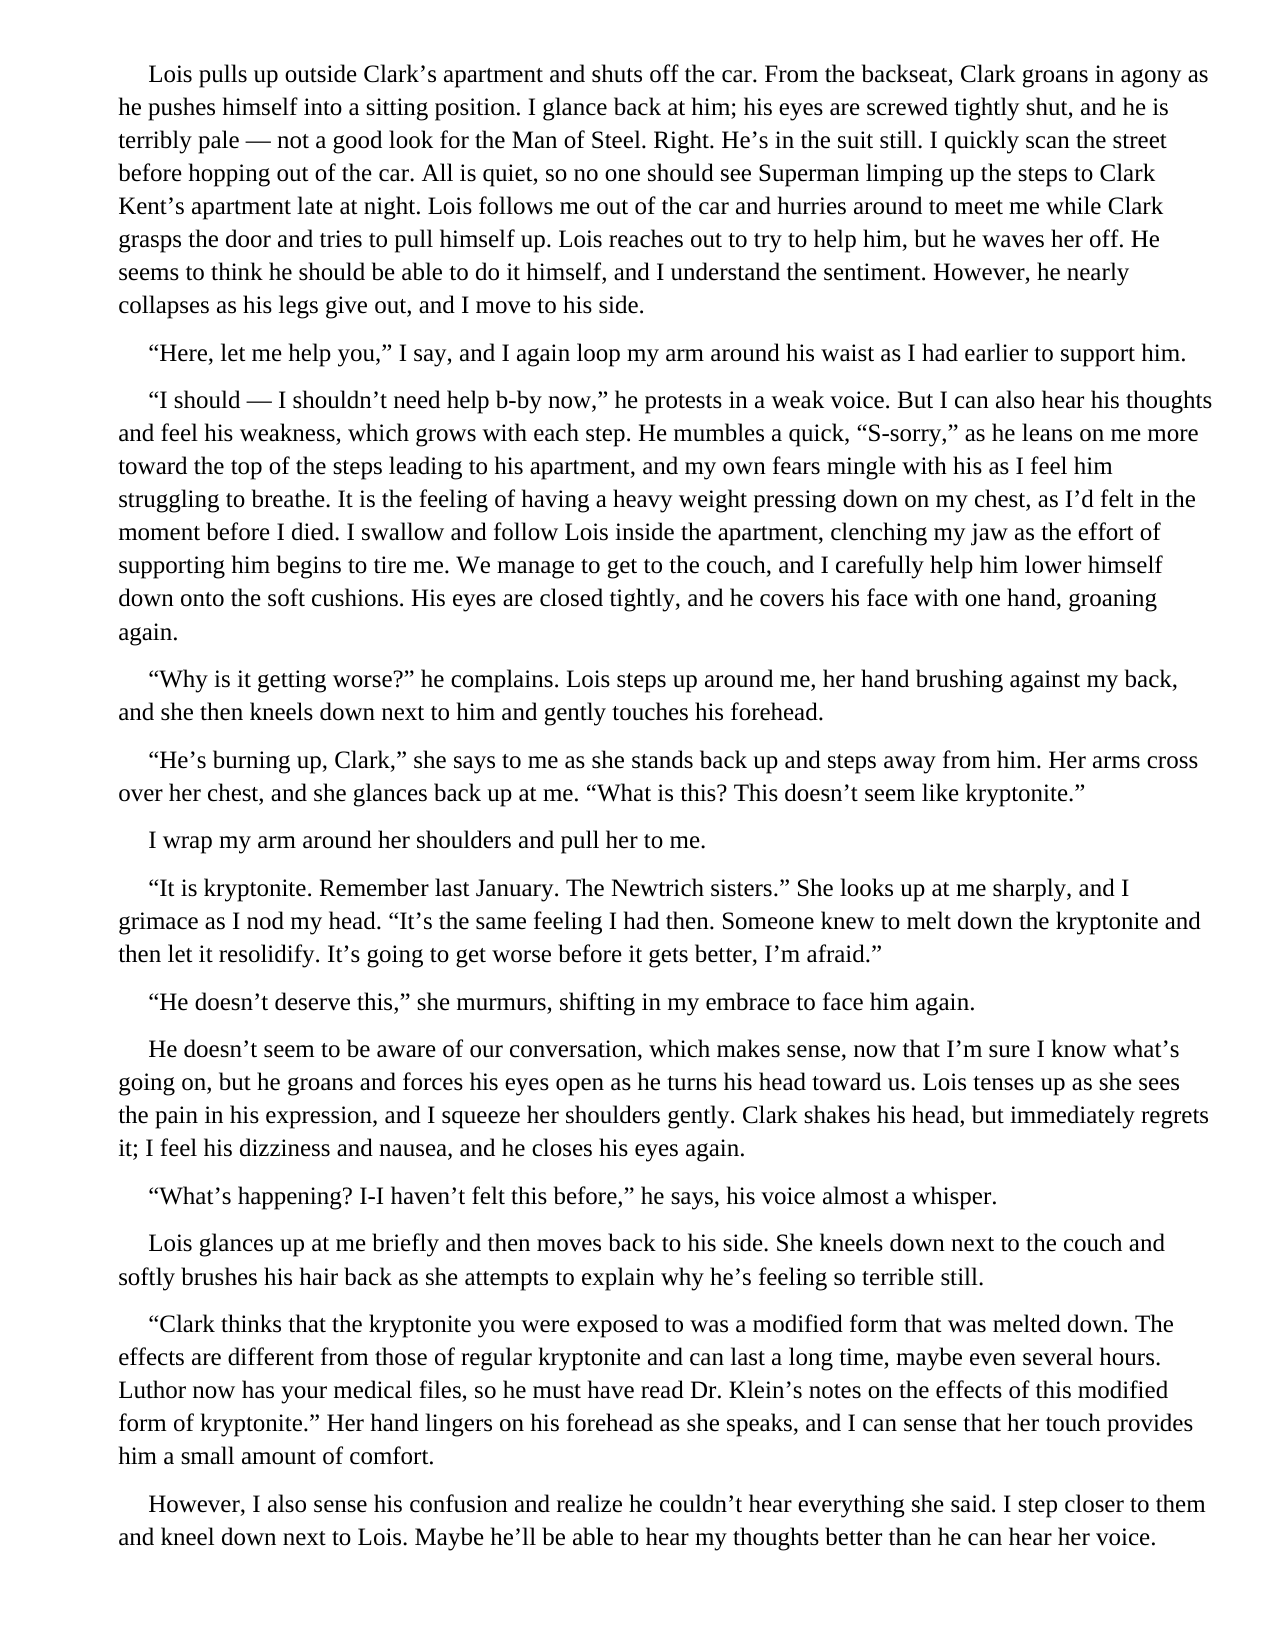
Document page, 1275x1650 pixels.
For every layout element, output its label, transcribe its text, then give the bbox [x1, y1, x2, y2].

text “Here, let me help you,” I say, and I again loop my arm around his waist as I had earlier to support him. [118, 338, 1216, 367]
text “He’s burning up, Clark,” she says to me as she stands back up and steps away from him. Her arms cross over her chest, and she glances back up at me. “What is this? This doesn’t seem like kryptonite.” [118, 745, 1216, 807]
text I wrap my arm around her shoulders and pull her to me. [118, 825, 1216, 854]
text However, I also sense his confusion and realize he couldn’t hear everything she said. I step closer to them and kneel down next to Lois. Maybe he’ll be able to hear my thoughts better than he can hear her voice. [118, 1489, 1216, 1551]
text “He doesn’t deserve this,” she murmurs, shifting in my embrace to face him again. [118, 987, 1216, 1015]
text Lois glances up at me briefly and then moves back to his side. She kneels down next to the couch and softly brushes his hair back as she attempts to explain why he’s feeling so terrible still. [118, 1228, 1216, 1290]
text Lois pulls up outside Clark’s apartment and shuts off the car. From the backseat, Clark groans in agony as he pushes himself into a sitting position. I glance back at him; his eyes are screwed tightly shut, and he is terribly pale — not a good look for the Man of Steel. Right. He’s in the suit still. I quickly scan the street before hopping out of the car. All is quiet, so no one should see Superman limping up the steps to Clark Kent’s apartment late at night. Lois follows me out of the car and hurries around to meet me while Clark grasps the door and tries to pull himself up. Lois reaches out to try to help him, but he waves her off. He seems to think he should be able to do it himself, and I understand the sentiment. However, he nearly collapses as his legs give out, and I move to his side. [118, 59, 1216, 319]
text “It is kryptonite. Remember last January. The Newtrich sisters.” She looks up at me sharply, and I grimace as I nod my head. “It’s the same feeling I had then. Someone knew to melt down the kryptonite and then let it resolidify. It’s going to get worse before it gets better, I’m afraid.” [118, 873, 1216, 968]
text “Why is it getting worse?” he complains. Lois steps up around me, her hand brushing against my back, and she then kneels down next to him and gently touches his forehead. [118, 664, 1216, 726]
text He doesn’t seem to be aware of our conversation, which makes sense, now that I’m sure I know what’s going on, but he groans and forces his eyes open as he turns his head toward us. Lois tenses up as she sees the pain in his expression, and I squeeze her shoulders gently. Clark shakes his head, but immediately regrets it; I feel his dizziness and nausea, and he closes his eyes again. [118, 1034, 1216, 1162]
text “What’s happening? I-I haven’t felt this before,” he says, his voice almost a whisper. [118, 1181, 1216, 1210]
text “Clark thinks that the kryptonite you were exposed to was a modified form that was melted down. The effects are different from those of regular kryptonite and can last a long time, maybe even several hours. Luthor now has your medical files, so he must have read Dr. Klein’s notes on the effects of this modified form of kryptonite.” Her hand lingers on his forehead as she speaks, and I can sense that her touch provides him a small amount of comfort. [118, 1309, 1216, 1470]
text “I should — I shouldn’t need help b-by now,” he protests in a weak voice. But I can also hear his thoughts and feel his weakness, which grows with each step. He mumbles a quick, “S-sorry,” as he leans on me more toward the top of the steps leading to his apartment, and my own fears mingle with his as I feel him struggling to breathe. It is the feeling of having a heavy weight pressing down on my chest, as I’d felt in the moment before I died. I swallow and follow Lois inside the apartment, clenching my jaw as the effort of supporting him begins to tire me. We manage to get to the couch, and I carefully help him lower himself down onto the soft cushions. His eyes are closed tightly, and he covers his face with one hand, groaning again. [118, 385, 1216, 645]
